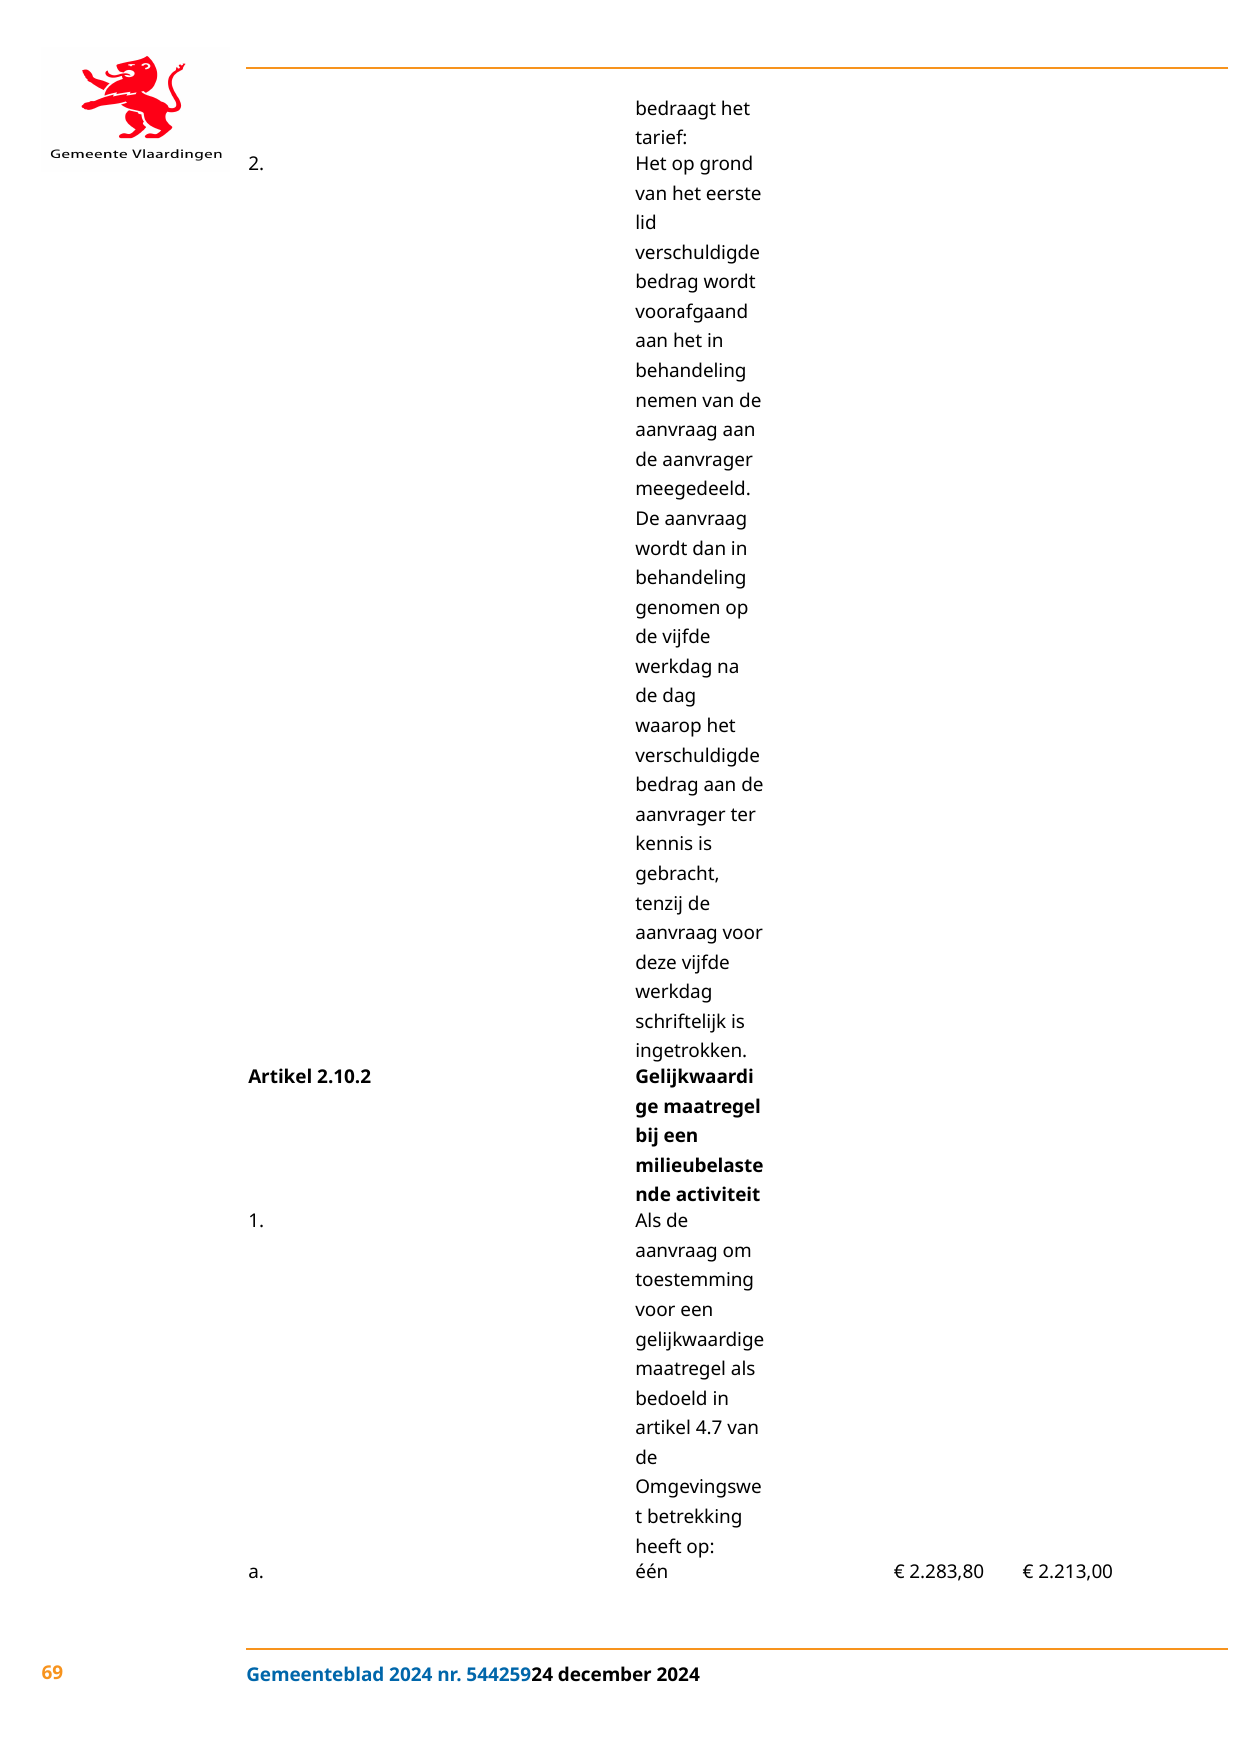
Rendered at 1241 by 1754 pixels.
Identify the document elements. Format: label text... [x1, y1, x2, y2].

table_cell Gelijkwaardige maatregel bij een milieubelastende activiteit [635, 1063, 764, 1207]
table_cell [764, 95, 893, 150]
table_cell € 2.213,00 [1023, 1559, 1152, 1584]
table_cell Artikel 2.10.2 [248, 1063, 377, 1207]
table_cell [764, 1559, 893, 1584]
table_cell a. [248, 1559, 377, 1584]
table_cell € 2.283,80 [894, 1559, 1022, 1584]
table_cell [894, 1063, 1022, 1207]
table_cell [764, 1063, 893, 1207]
table_cell [506, 1063, 635, 1207]
table_cell [764, 1208, 893, 1558]
table_cell [248, 95, 377, 150]
table_cell [1023, 150, 1152, 1063]
table_cell [377, 1063, 506, 1207]
table_cell [894, 1208, 1022, 1558]
table_cell [377, 1208, 506, 1558]
table_cell één [635, 1559, 764, 1584]
table_cell [894, 150, 1022, 1063]
table_cell Als de aanvraag om toestemming voor een gelijkwaardige maatregel als bedoeld in artikel 4.7 van de Omgevingswet betrekking heeft op: [635, 1208, 764, 1558]
table_cell [506, 150, 635, 1063]
table_cell [506, 95, 635, 150]
table_cell [1023, 95, 1152, 150]
table_cell 2. [248, 150, 377, 1063]
table_cell [764, 150, 893, 1063]
table_cell bedraagt het tarief: [635, 95, 764, 150]
table_cell Het op grond van het eerste lid verschuldigde bedrag wordt voorafgaand aan het in behandeling nemen van de aanvraag aan de aanvrager meegedeeld. De aanvraag wordt dan in behandeling genomen op de vijfde werkdag na de dag waarop het verschuldigde bedrag aan de aanvrager ter kennis is gebracht, tenzij de aanvraag voor deze vijfde werkdag schriftelijk is ingetrokken. [635, 150, 764, 1063]
table_cell 1. [248, 1208, 377, 1558]
table_cell [1023, 1208, 1152, 1558]
table_cell [894, 95, 1022, 150]
picture [41, 47, 231, 172]
table_cell [1023, 1063, 1152, 1207]
table_cell [377, 95, 506, 150]
table_cell [506, 1559, 635, 1584]
table_cell [506, 1208, 635, 1558]
table_cell [377, 1559, 506, 1584]
table_cell [377, 150, 506, 1063]
